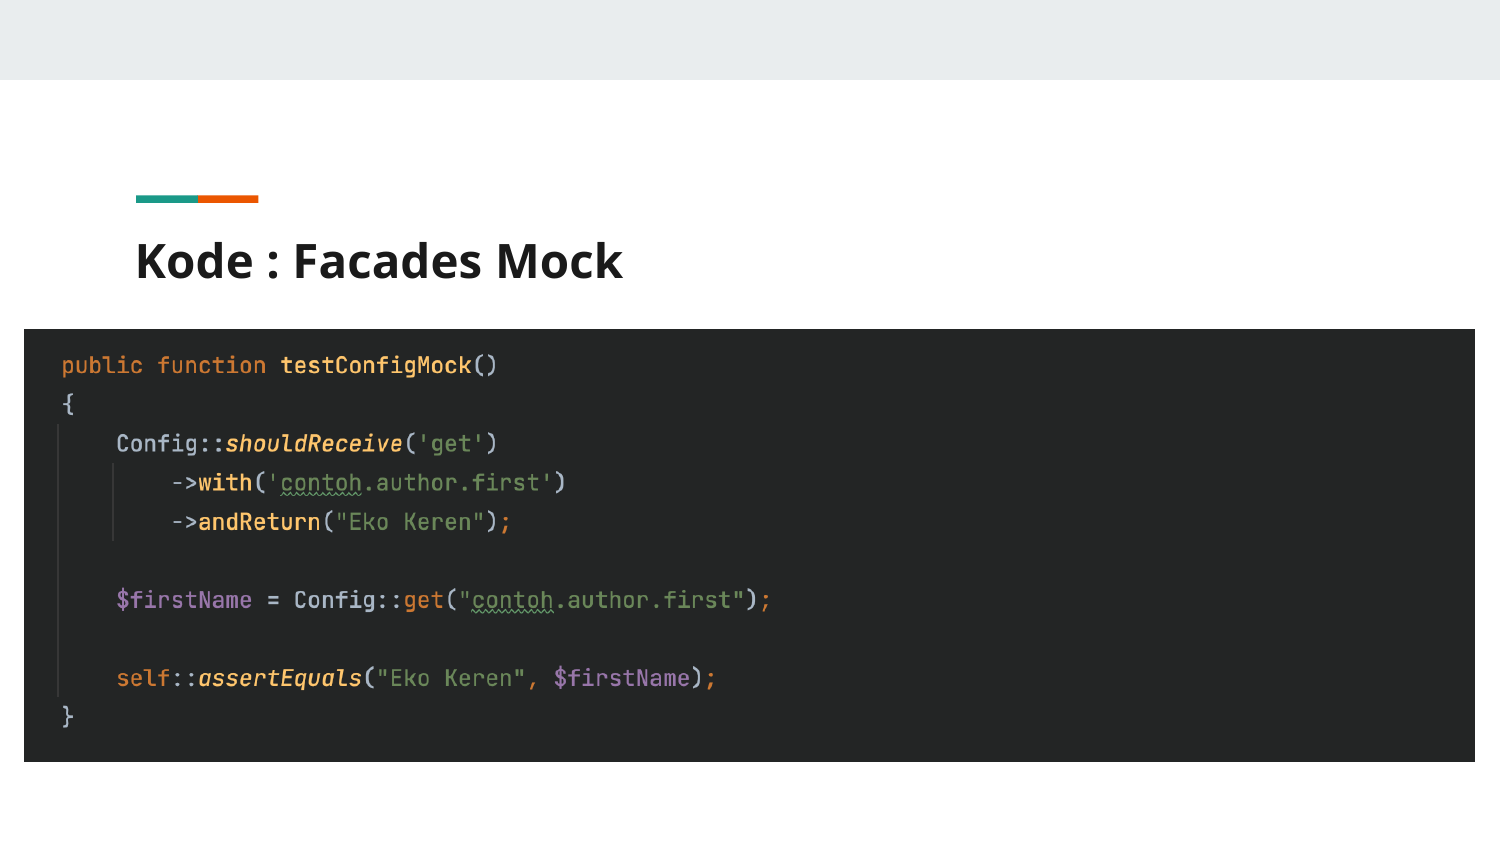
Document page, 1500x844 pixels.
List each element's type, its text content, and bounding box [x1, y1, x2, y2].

picture [24, 329, 1475, 762]
title Kode : Facades Mock [119, 216, 1381, 305]
